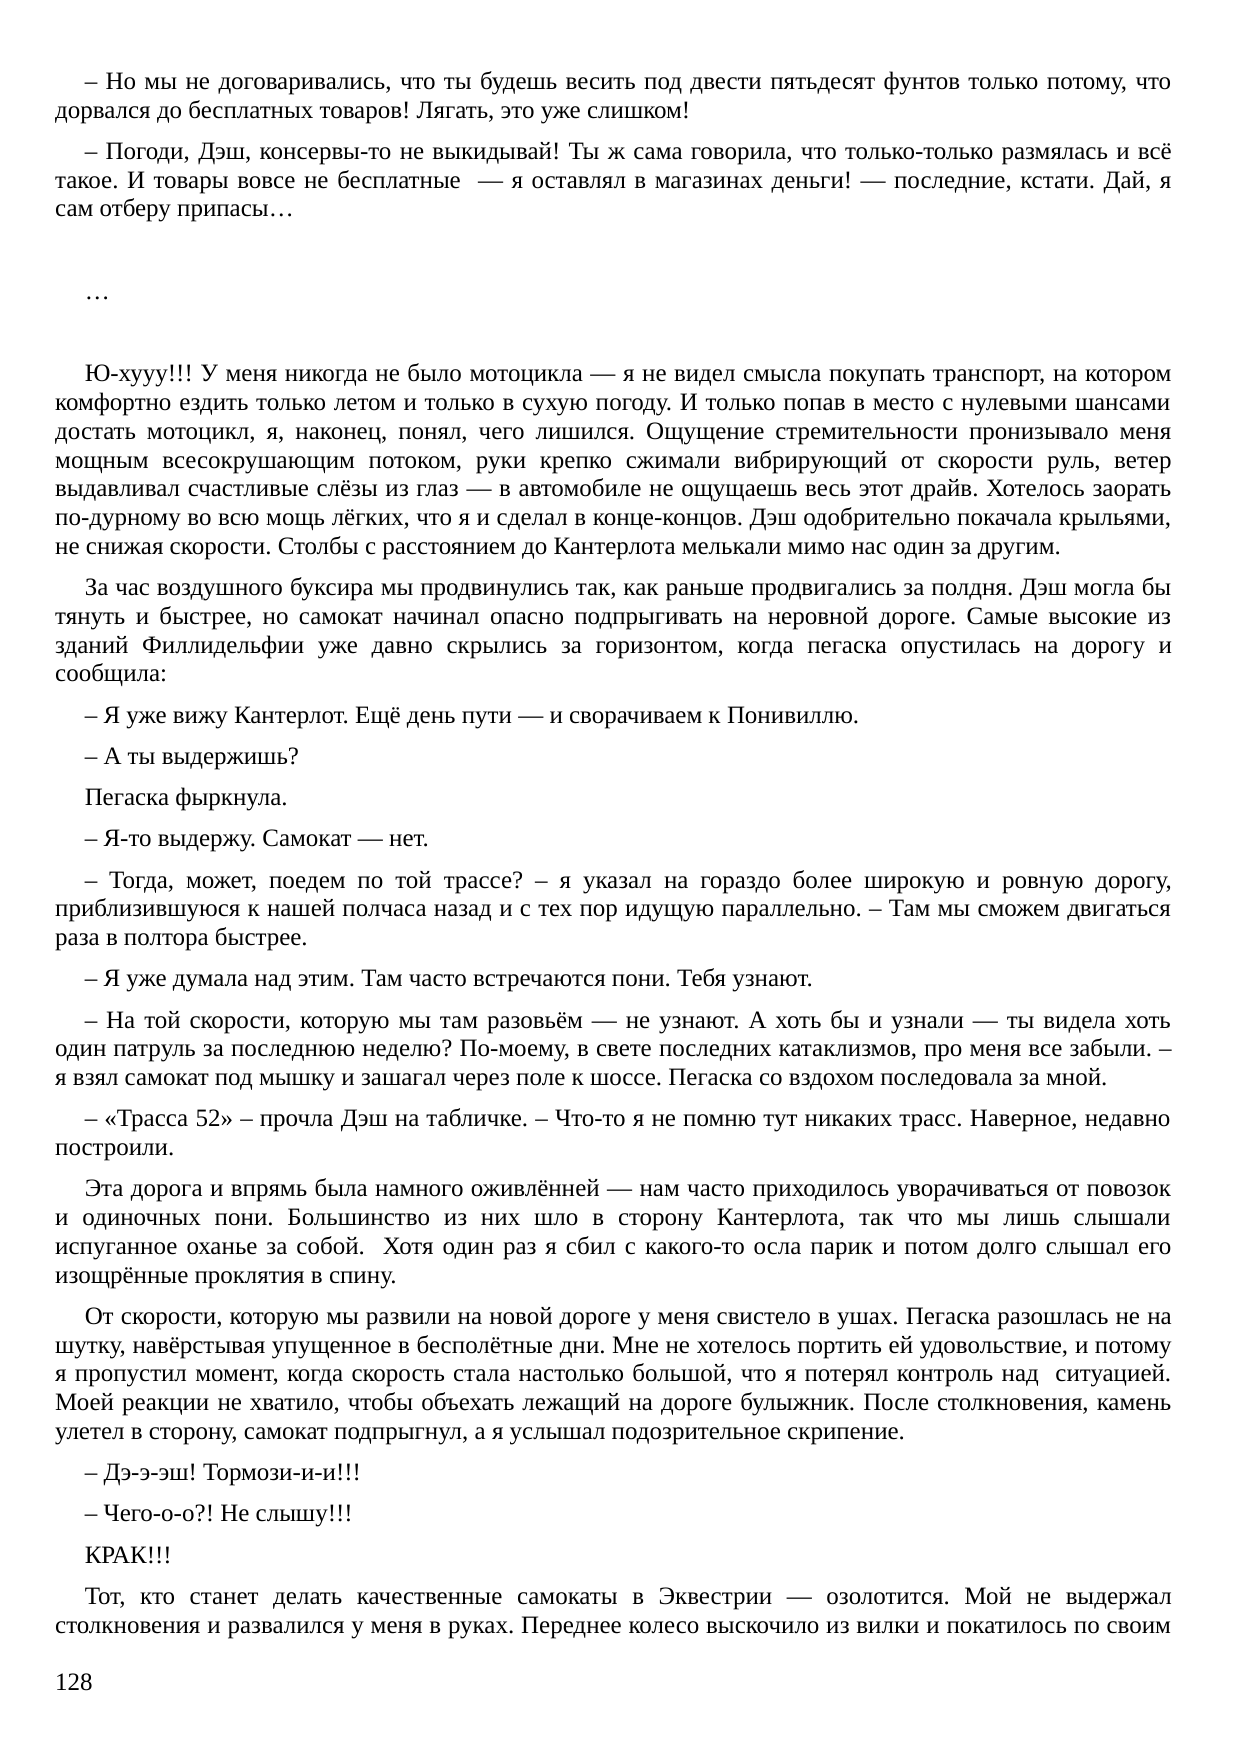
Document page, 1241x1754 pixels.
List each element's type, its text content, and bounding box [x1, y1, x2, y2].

text … [55, 276, 1173, 305]
text – А ты выдержишь? [55, 741, 1173, 770]
text – «Трасса 52» – прочла Дэш на табличке. – Что-то я не помню тут никаких трасс. Наверное, недавно построили. [55, 1103, 1173, 1161]
text – На той скорости, которую мы там разовьём — не узнают. А хоть бы и узнали — ты видела хоть один патруль за последнюю неделю? По-моему, в свете последних катаклизмов, про меня все забыли. – я взял самокат под мышку и зашагал через поле к шоссе. Пегаска со вздохом последовала за мной. [55, 1005, 1173, 1091]
text Эта дорога и впрямь была намного оживлённей — нам часто приходилось уворачиваться от повозок и одиночных пони. Большинство из них шло в сторону Кантерлота, так что мы лишь слышали испуганное оханье за собой. Хотя один раз я сбил с какого-то осла парик и потом долго слышал его изощрённые проклятия в спину. [55, 1173, 1173, 1288]
text Тот, кто станет делать качественные самокаты в Эквестрии — озолотится. Мой не выдержал столкновения и развалился у меня в руках. Переднее колесо выскочило из вилки и покатилось по своим [55, 1581, 1173, 1638]
text – Погоди, Дэш, консервы-то не выкидывай! Ты ж сама говорила, что только-только размялась и всё такое. И товары вовсе не бесплатные — я оставлял в магазинах деньги! — последние, кстати. Дай, я сам отберу припасы… [55, 136, 1173, 222]
text – Тогда, может, поедем по той трассе? – я указал на гораздо более широкую и ровную дорогу, приблизившуюся к нашей полчаса назад и с тех пор идущую параллельно. – Там мы сможем двигаться раза в полтора быстрее. [55, 865, 1173, 951]
text Пегаска фыркнула. [55, 782, 1173, 811]
text – Я уже вижу Кантерлот. Ещё день пути — и сворачиваем к Понивиллю. [55, 700, 1173, 728]
text – Чего-о-о?! Не слышу!!! [55, 1498, 1173, 1527]
text Ю-хууу!!! У меня никогда не было мотоцикла — я не видел смысла покупать транспорт, на котором комфортно ездить только летом и только в сухую погоду. И только попав в место с нулевыми шансами достать мотоцикл, я, наконец, понял, чего лишился. Ощущение стремительности пронизывало меня мощным всесокрушающим потоком, руки крепко сжимали вибрирующий от скорости руль, ветер выдавливал счастливые слёзы из глаз — в автомобиле не ощущаешь весь этот драйв. Хотелось заорать по-дурному во всю мощь лёгких, что я и сделал в конце-концов. Дэш одобрительно покачала крыльями, не снижая скорости. Столбы с расстоянием до Кантерлота мелькали мимо нас один за другим. [55, 358, 1173, 560]
text – Я-то выдержу. Самокат — нет. [55, 823, 1173, 852]
text – Но мы не договаривались, что ты будешь весить под двести пятьдесят фунтов только потому, что дорвался до бесплатных товаров! Лягать, это уже слишком! [55, 66, 1173, 123]
text За час воздушного буксира мы продвинулись так, как раньше продвигались за полдня. Дэш могла бы тянуть и быстрее, но самокат начинал опасно подпрыгивать на неровной дороге. Самые высокие из зданий Филлидельфии уже давно скрылись за горизонтом, когда пегаска опустилась на дорогу и сообщила: [55, 572, 1173, 687]
text – Дэ-э-эш! Тормози-и-и!!! [55, 1457, 1173, 1486]
text От скорости, которую мы развили на новой дороге у меня свистело в ушах. Пегаска разошлась не на шутку, навёрстывая упущенное в бесполётные дни. Мне не хотелось портить ей удовольствие, и потому я пропустил момент, когда скорость стала настолько большой, что я потерял контроль над ситуацией. Моей реакции не хватило, чтобы объехать лежащий на дороге булыжник. После столкновения, камень улетел в сторону, самокат подпрыгнул, а я услышал подозрительное скрипение. [55, 1301, 1173, 1445]
text КРАК!!! [55, 1540, 1173, 1568]
text – Я уже думала над этим. Там часто встречаются пони. Тебя узнают. [55, 963, 1173, 992]
